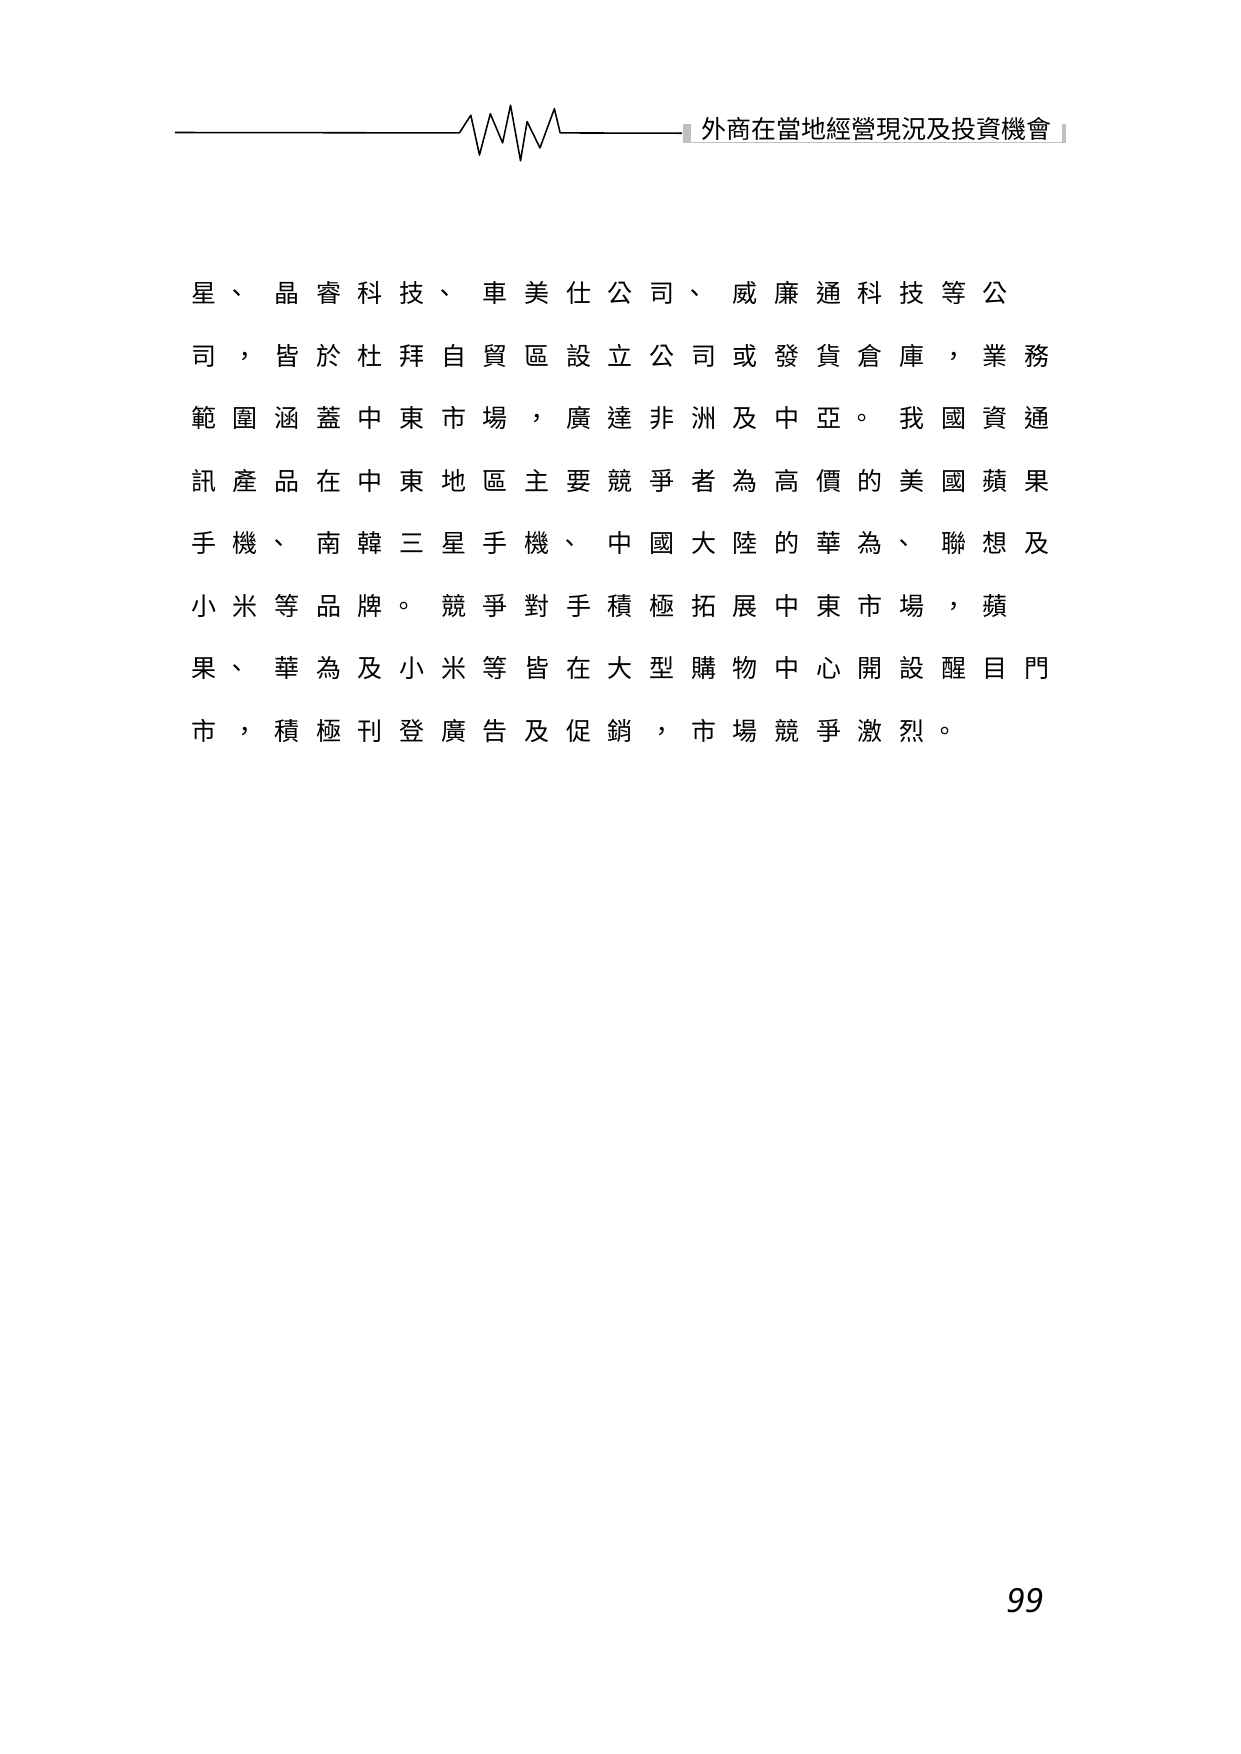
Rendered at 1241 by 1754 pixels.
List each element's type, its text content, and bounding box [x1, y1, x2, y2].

text 星、晶睿科技、車美仕公司、威廉通科技等公司，皆於杜拜自貿區設立公司或發貨倉庫，業務範圍涵蓋中東市場，廣達非洲及中亞。我國資通訊產品在中東地區主要競爭者為高價的美國蘋果手機、南韓三星手機、中國大陸的華為、聯想及小米等品牌。競爭對手積極拓展中東市場，蘋果、華為及小米等皆在大型購物中心開設醒目門市，積極刊登廣告及促銷，市場競爭激烈。 [183, 250, 1058, 750]
